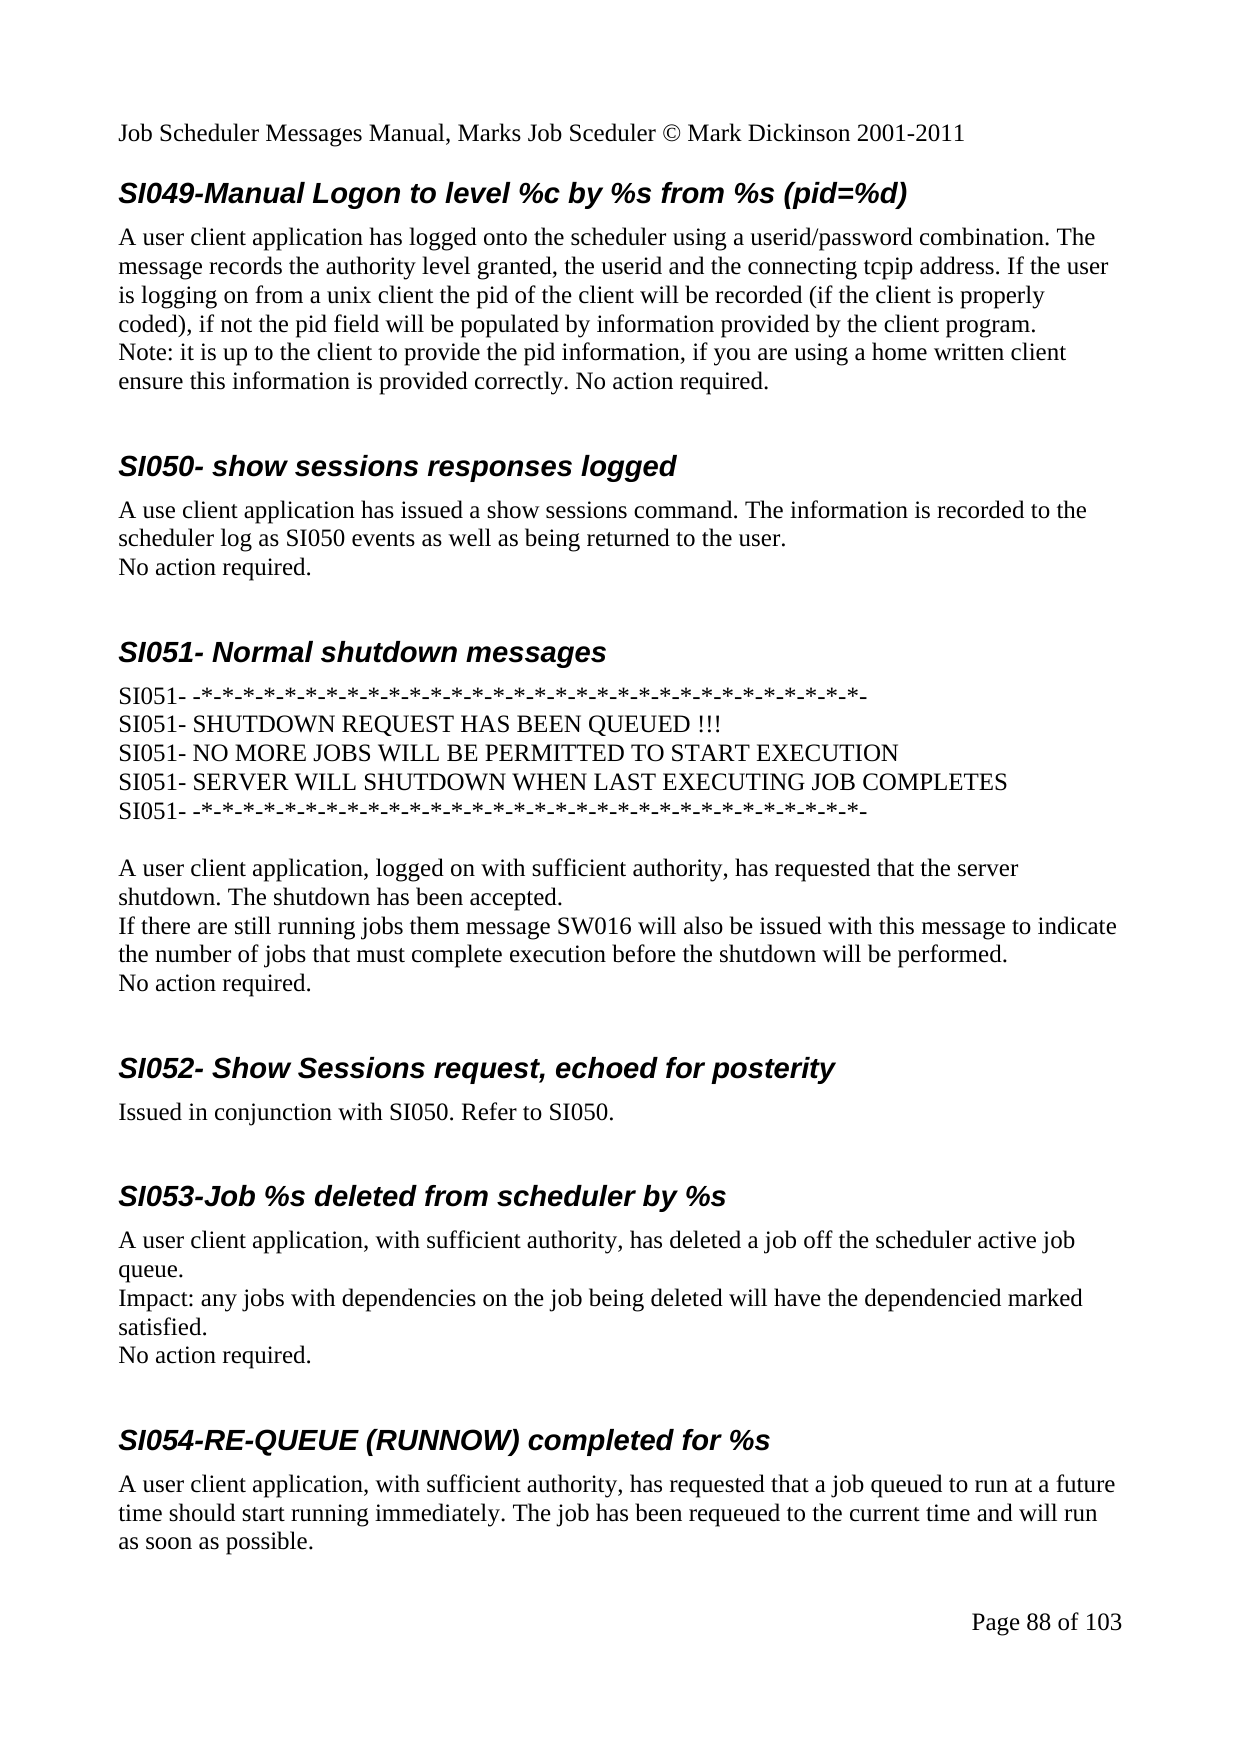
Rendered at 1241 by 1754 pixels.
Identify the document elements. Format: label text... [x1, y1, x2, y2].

subtitle SI053-Job %s deleted from scheduler by %s [118, 1179, 1122, 1213]
text A user client application has logged onto the scheduler using a userid/password combination. The message records the authority level granted, the userid and the connecting tcpip address. If the user is logging on from a unix client the pid of the client will be recorded (if the client is properly coded), if not the pid field will be populated by information provided by the client program. [118, 222, 1122, 337]
text A user client application, with sufficient authority, has requested that a job queued to run at a future time should start running immediately. The job has been requeued to the current time and will run as soon as possible. [118, 1469, 1122, 1555]
text SI051- -*-*-*-*-*-*-*-*-*-*-*-*-*-*-*-*-*-*-*-*-*-*-*-*-*-*-*-*-*-*-*-*- [118, 681, 1122, 709]
text No action required. [118, 968, 1122, 997]
subtitle SI050- show sessions responses logged [118, 449, 1122, 482]
text SI051- NO MORE JOBS WILL BE PERMITTED TO START EXECUTION [118, 738, 1122, 767]
text Issued in conjunction with SI050. Refer to SI050. [118, 1097, 1122, 1126]
text No action required. [118, 552, 1122, 581]
text No action required. [118, 1340, 1122, 1369]
text A user client application, logged on with sufficient authority, has requested that the server shutdown. The shutdown has been accepted. [118, 853, 1122, 911]
text Impact: any jobs with dependencies on the job being deleted will have the dependencied marked satisfied. [118, 1283, 1122, 1340]
subtitle SI054-RE-QUEUE (RUNNOW) completed for %s [118, 1423, 1122, 1456]
text If there are still running jobs them message SW016 will also be issued with this message to indicate the number of jobs that must complete execution before the shutdown will be performed. [118, 911, 1122, 968]
subtitle SI052- Show Sessions request, echoed for posterity [118, 1051, 1122, 1084]
text A user client application, with sufficient authority, has deleted a job off the scheduler active job queue. [118, 1225, 1122, 1283]
text Note: it is up to the client to provide the pid information, if you are using a home written client ensure this information is provided correctly. No action required. [118, 337, 1122, 395]
text SI051- SHUTDOWN REQUEST HAS BEEN QUEUED !!! [118, 709, 1122, 738]
text SI051- SERVER WILL SHUTDOWN WHEN LAST EXECUTING JOB COMPLETES [118, 767, 1122, 796]
text A use client application has issued a show sessions command. The information is recorded to the scheduler log as SI050 events as well as being returned to the user. [118, 495, 1122, 552]
subtitle SI051- Normal shutdown messages [118, 635, 1122, 668]
text SI051- -*-*-*-*-*-*-*-*-*-*-*-*-*-*-*-*-*-*-*-*-*-*-*-*-*-*-*-*-*-*-*-*- [118, 796, 1122, 824]
subtitle SI049-Manual Logon to level %c by %s from %s (pid=%d) [118, 176, 1122, 210]
